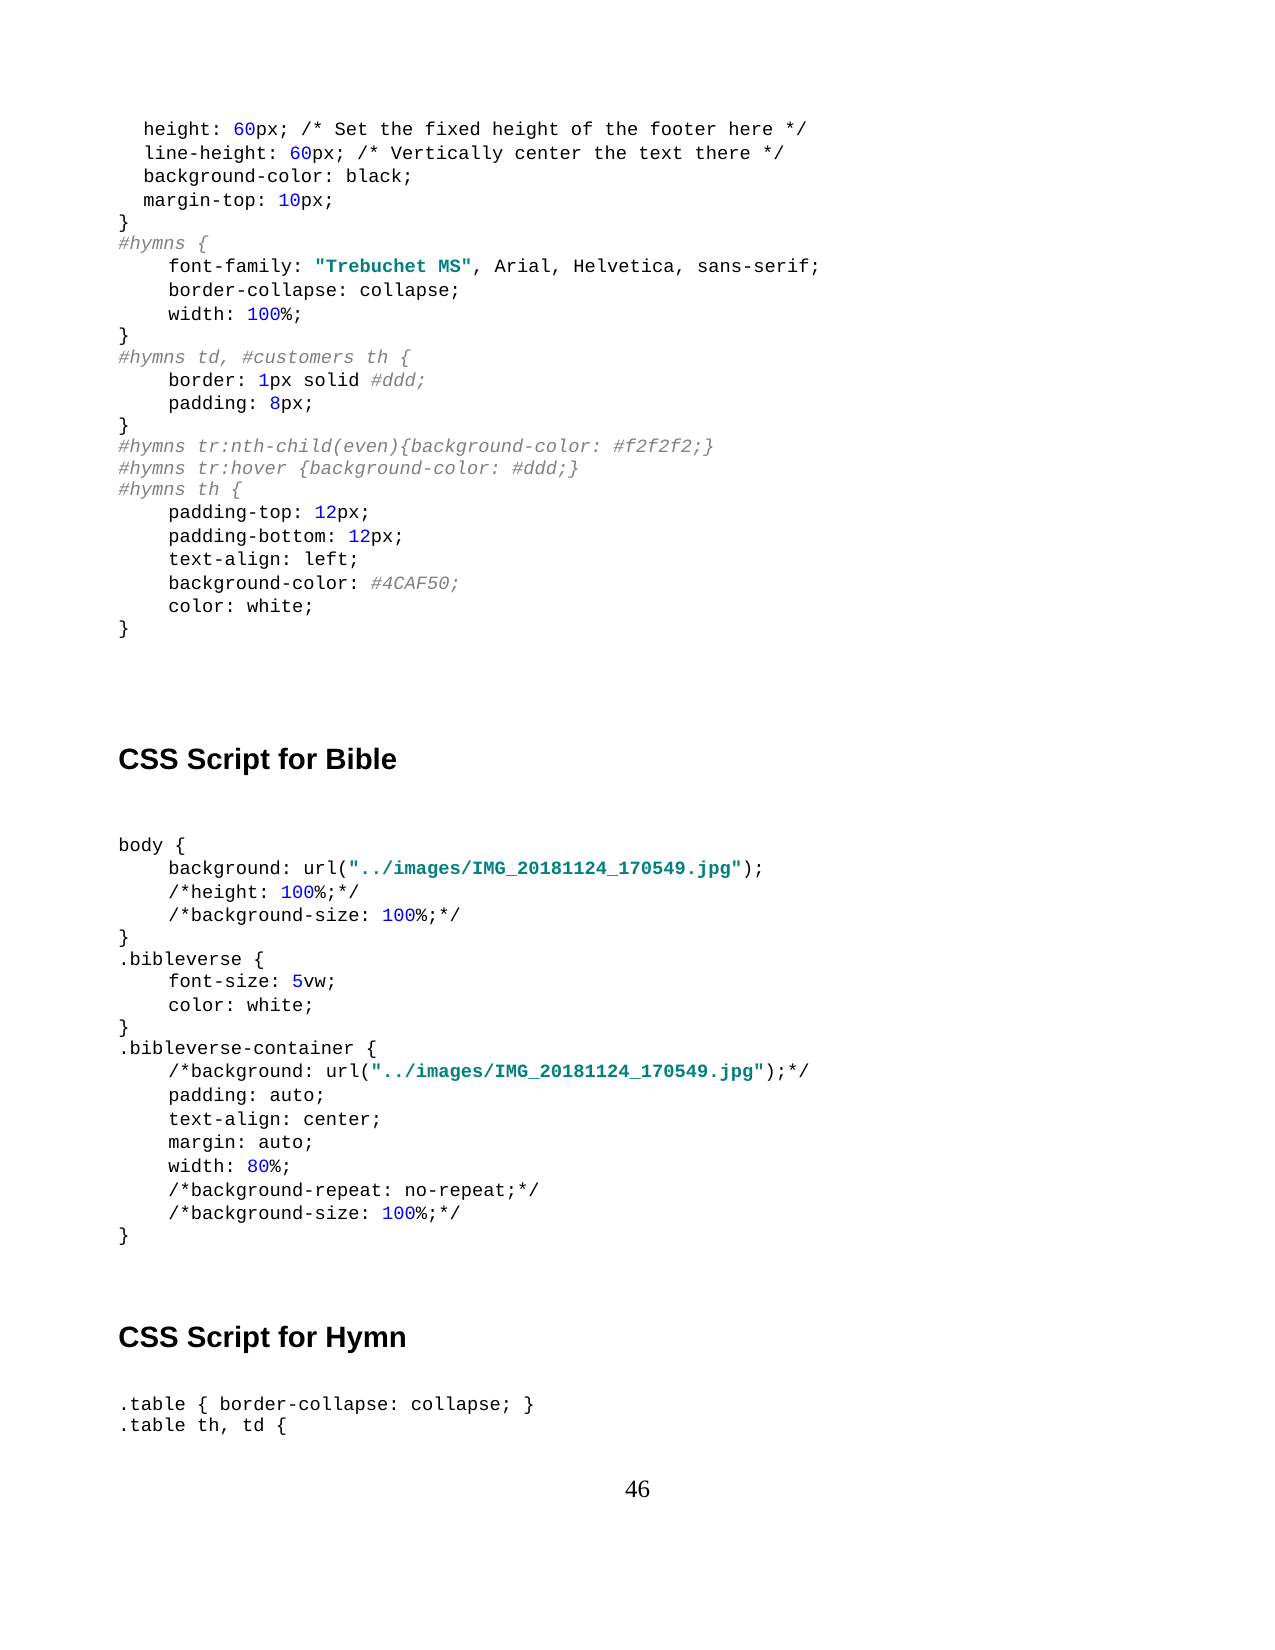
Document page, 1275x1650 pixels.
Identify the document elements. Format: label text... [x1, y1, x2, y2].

text background-color: #4CAF50; [118, 572, 1157, 596]
text } [118, 213, 1157, 234]
text } [118, 326, 1157, 347]
text #hymns tr:hover {background-color: #ddd;} [118, 458, 1157, 480]
text text-align: center; [118, 1108, 1157, 1131]
text /*background-size: 100%;*/ [118, 1202, 1157, 1226]
text } [118, 1226, 1157, 1247]
text font-family: "Trebuchet MS", Arial, Helvetica, sans-serif; [118, 255, 1157, 279]
subtitle CSS Script for Bible [118, 742, 1157, 776]
text padding: auto; [118, 1084, 1157, 1108]
text text-align: left; [118, 548, 1157, 572]
text .table { border-collapse: collapse; } [118, 1395, 1157, 1416]
text border-collapse: collapse; [118, 279, 1157, 302]
subtitle CSS Script for Hymn [118, 1320, 1157, 1354]
text padding-top: 12px; [118, 501, 1157, 524]
text padding: 8px; [118, 392, 1157, 416]
text } [118, 619, 1157, 640]
text line-height: 60px; /* Vertically center the text there */ [118, 142, 1157, 165]
text .table th, td { [118, 1416, 1157, 1437]
text /*background-repeat: no-repeat;*/ [118, 1178, 1157, 1202]
text #hymns th { [118, 480, 1157, 501]
text font-size: 5vw; [118, 971, 1157, 994]
text border: 1px solid #ddd; [118, 369, 1157, 392]
text background: url("../images/IMG_20181124_170549.jpg"); [118, 857, 1157, 881]
text .bibleverse { [118, 949, 1157, 971]
text width: 80%; [118, 1155, 1157, 1178]
text color: white; [118, 994, 1157, 1018]
text .bibleverse-container { [118, 1039, 1157, 1060]
text background-color: black; [118, 165, 1157, 189]
text /*background-size: 100%;*/ [118, 904, 1157, 928]
text padding-bottom: 12px; [118, 524, 1157, 548]
text width: 100%; [118, 302, 1157, 326]
text margin-top: 10px; [118, 189, 1157, 213]
text color: white; [118, 596, 1157, 619]
text } [118, 928, 1157, 949]
text } [118, 1018, 1157, 1039]
text height: 60px; /* Set the fixed height of the footer here */ [118, 118, 1157, 142]
text /*background: url("../images/IMG_20181124_170549.jpg");*/ [118, 1060, 1157, 1084]
text #hymns td, #customers th { [118, 347, 1157, 369]
text #hymns tr:nth-child(even){background-color: #f2f2f2;} [118, 437, 1157, 458]
text } [118, 416, 1157, 437]
text /*height: 100%;*/ [118, 881, 1157, 904]
text #hymns { [118, 234, 1157, 255]
text body { [118, 836, 1157, 857]
text margin: auto; [118, 1131, 1157, 1155]
